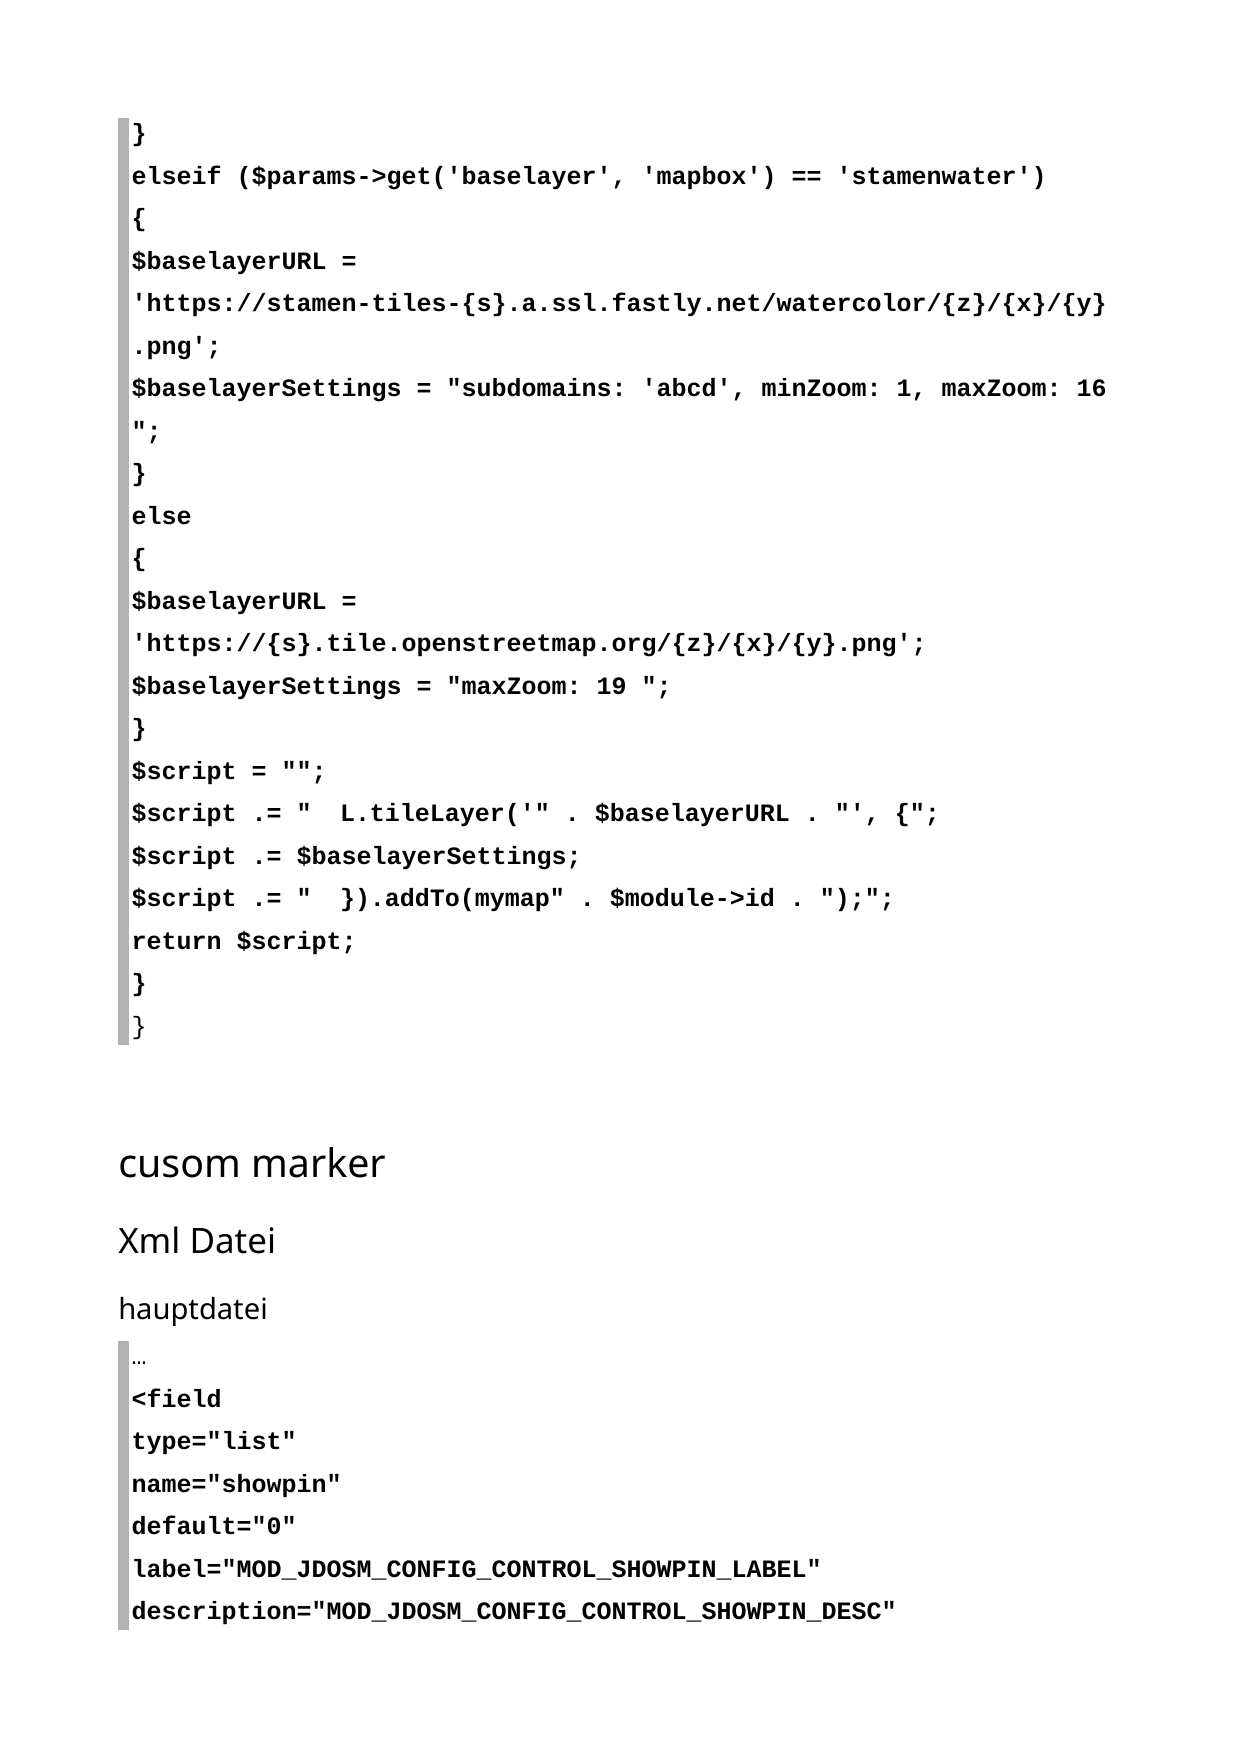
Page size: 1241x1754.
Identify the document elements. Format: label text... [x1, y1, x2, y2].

text $script .= " L.tileLayer('" . $baselayerURL . "', {"; [129, 798, 1122, 829]
subtitle hauptdatei [118, 1289, 1122, 1328]
text { [129, 203, 1122, 234]
text <field [129, 1383, 1122, 1414]
text label="MOD_JDOSM_CONFIG_CONTROL_SHOWPIN_LABEL" [129, 1553, 1122, 1584]
subtitle cusom marker [118, 1135, 1122, 1189]
text $script .= " }).addTo(mymap" . $module->id . ");"; [129, 883, 1122, 914]
text default="0" [129, 1511, 1122, 1542]
text elseif ($params->get('baselayer', 'mapbox') == 'stamenwater') [129, 161, 1122, 192]
text $baselayerSettings = "maxZoom: 19 "; [129, 671, 1122, 702]
text } [129, 713, 1122, 744]
text $baselayerSettings = "subdomains: 'abcd', minZoom: 1, maxZoom: 16 "; [129, 373, 1122, 447]
text description="MOD_JDOSM_CONFIG_CONTROL_SHOWPIN_DESC" [129, 1596, 1122, 1630]
text return $script; [129, 926, 1122, 957]
text } [129, 118, 1122, 149]
text name="showpin" [129, 1468, 1122, 1499]
text type="list" [129, 1426, 1122, 1457]
text $baselayerURL = 'https://{s}.tile.openstreetmap.org/{z}/{x}/{y}.png'; [129, 586, 1122, 659]
text … [129, 1341, 1122, 1372]
text else [129, 501, 1122, 532]
text $script .= $baselayerSettings; [129, 841, 1122, 872]
subtitle Xml Datei [118, 1216, 1122, 1264]
text $baselayerURL = 'https://stamen-tiles-{s}.a.ssl.fastly.net/watercolor/{z}/{x}/{y}.png'; [129, 246, 1122, 362]
text { [129, 543, 1122, 574]
text $script = ""; [129, 756, 1122, 787]
text } [129, 458, 1122, 489]
text } [129, 1011, 1122, 1045]
text } [129, 968, 1122, 999]
